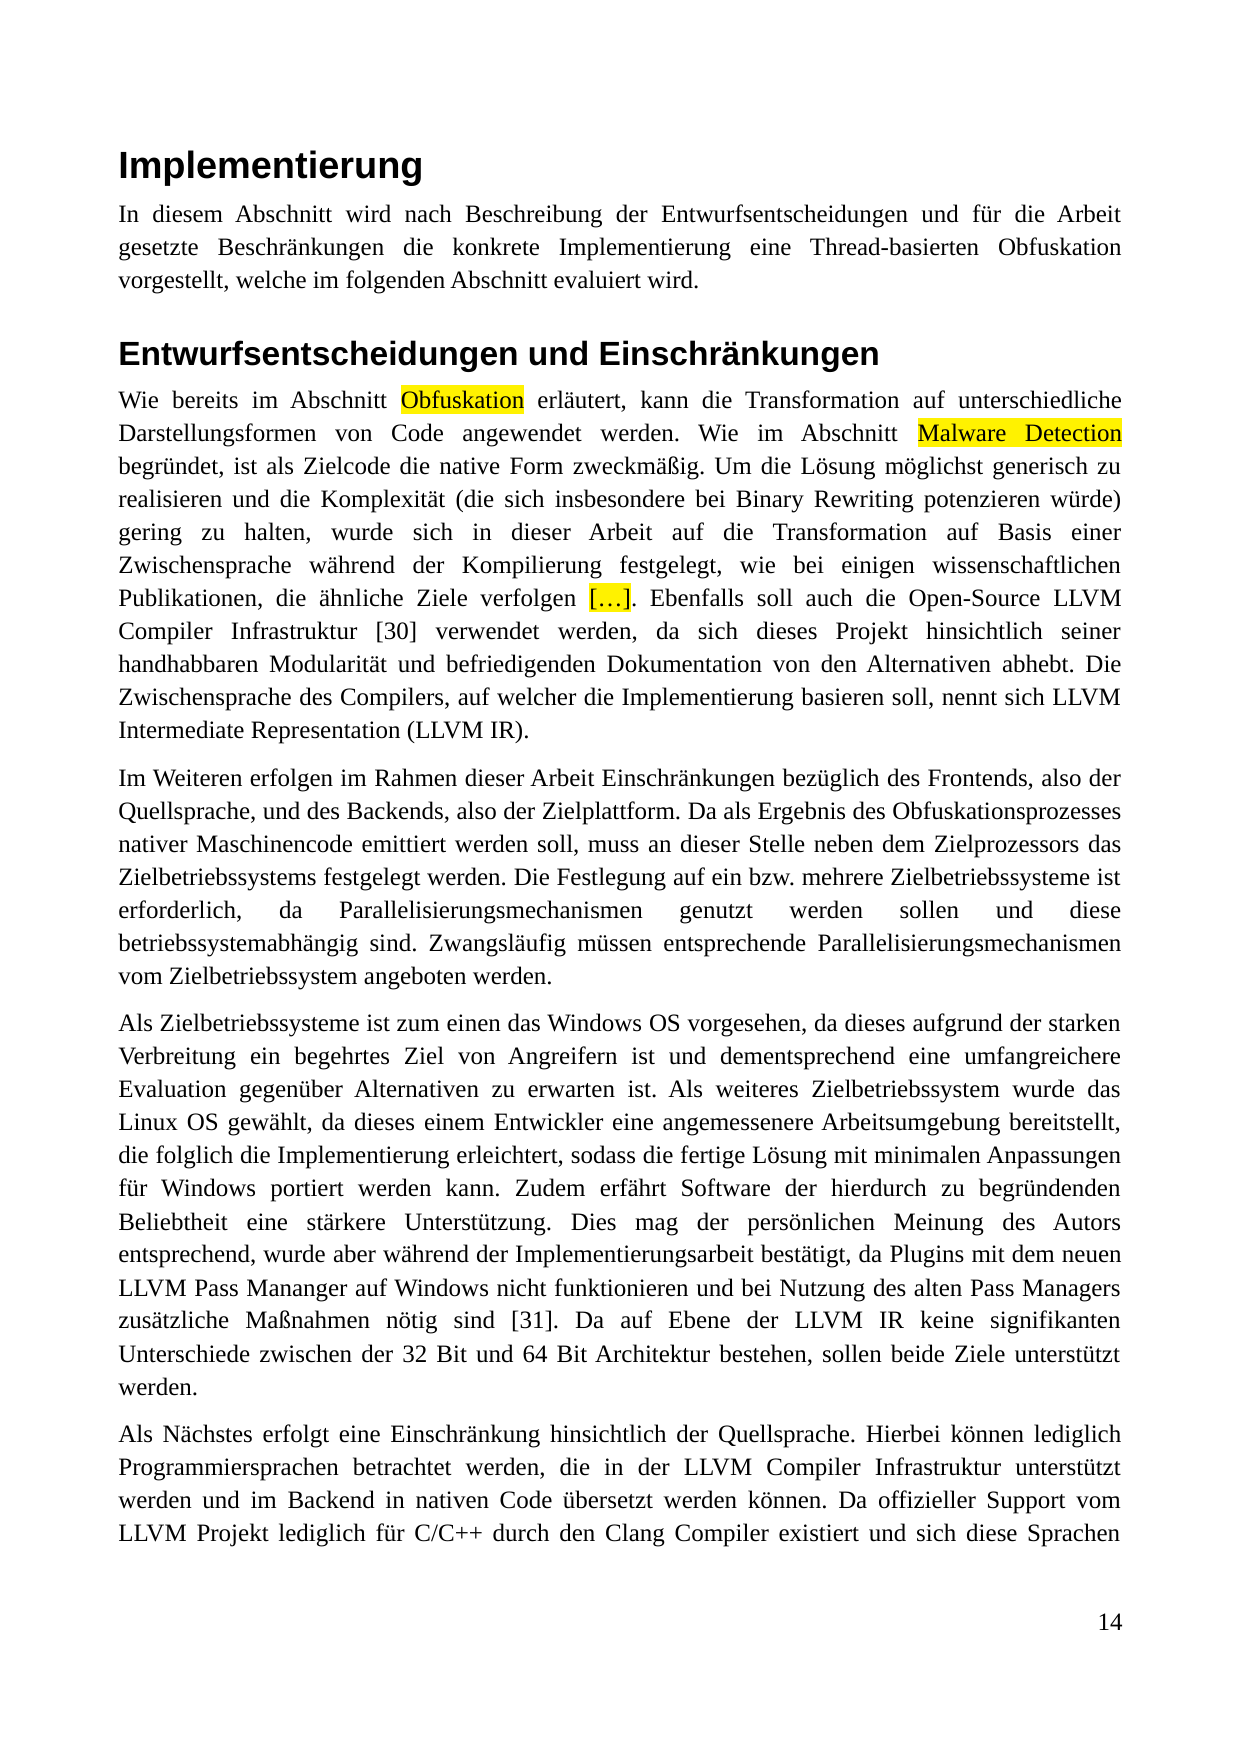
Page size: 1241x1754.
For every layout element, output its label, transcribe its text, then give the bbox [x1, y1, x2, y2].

text Wie bereits im Abschnitt Obfuskation erläutert, kann die Transformation auf unterschiedliche Darstellungsformen von Code angewendet werden. Wie im Abschnitt Malware Detection begründet, ist als Zielcode die native Form zweckmäßig. Um die Lösung möglichst generisch zu realisieren und die Komplexität (die sich insbesondere bei Binary Rewriting potenzieren würde) gering zu halten, wurde sich in dieser Arbeit auf die Transformation auf Basis einer Zwischensprache während der Kompilierung festgelegt, wie bei einigen wissenschaftlichen Publikationen, die ähnliche Ziele verfolgen […]. Ebenfalls soll auch die Open-Source LLVM Compiler Infrastruktur [30] verwendet werden, da sich dieses Projekt hinsichtlich seiner handhabbaren Modularität und befriedigenden Dokumentation von den Alternativen abhebt. Die Zwischensprache des Compilers, auf welcher die Implementierung basieren soll, nennt sich LLVM Intermediate Representation (LLVM IR). [118, 385, 1122, 744]
text Im Weiteren erfolgen im Rahmen dieser Arbeit Einschränkungen bezüglich des Frontends, also der Quellsprache, und des Backends, also der Zielplattform. Da als Ergebnis des Obfuskationsprozesses nativer Maschinencode emittiert werden soll, muss an dieser Stelle neben dem Zielprozessors das Zielbetriebssystems festgelegt werden. Die Festlegung auf ein bzw. mehrere Zielbetriebssysteme ist erforderlich, da Parallelisierungsmechanismen genutzt werden sollen und diese betriebssystemabhängig sind. Zwangsläufig müssen entsprechende Parallelisierungsmechanismen vom Zielbetriebssystem angeboten werden. [118, 763, 1122, 989]
text Als Nächstes erfolgt eine Einschränkung hinsichtlich der Quellsprache. Hierbei können lediglich Programmiersprachen betrachtet werden, die in der LLVM Compiler Infrastruktur unterstützt werden und im Backend in nativen Code übersetzt werden können. Da offizieller Support vom LLVM Projekt lediglich für C/C++ durch den Clang Compiler existiert und sich diese Sprachen [118, 1419, 1122, 1547]
text In diesem Abschnitt wird nach Beschreibung der Entwurfsentscheidungen und für die Arbeit gesetzte Beschränkungen die konkrete Implementierung eine Thread-basierten Obfuskation vorgestellt, welche im folgenden Abschnitt evaluiert wird. [118, 199, 1122, 294]
subtitle Entwurfsentscheidungen und Einschränkungen [118, 334, 1122, 372]
subtitle Implementierung [118, 143, 1122, 187]
text Als Zielbetriebssysteme ist zum einen das Windows OS vorgesehen, da dieses aufgrund der starken Verbreitung ein begehrtes Ziel von Angreifern ist und dementsprechend eine umfangreichere Evaluation gegenüber Alternativen zu erwarten ist. Als weiteres Zielbetriebssystem wurde das Linux OS gewählt, da dieses einem Entwickler eine angemessenere Arbeitsumgebung bereitstellt, die folglich die Implementierung erleichtert, sodass die fertige Lösung mit minimalen Anpassungen für Windows portiert werden kann. Zudem erfährt Software der hierdurch zu begründenden Beliebtheit eine stärkere Unterstützung. Dies mag der persönlichen Meinung des Autors entsprechend, wurde aber während der Implementierungsarbeit bestätigt, da Plugins mit dem neuen LLVM Pass Mananger auf Windows nicht funktionieren und bei Nutzung des alten Pass Managers zusätzliche Maßnahmen nötig sind [31]. Da auf Ebene der LLVM IR keine signifikanten Unterschiede zwischen der 32 Bit und 64 Bit Architektur bestehen, sollen beide Ziele unterstützt werden. [118, 1008, 1122, 1400]
